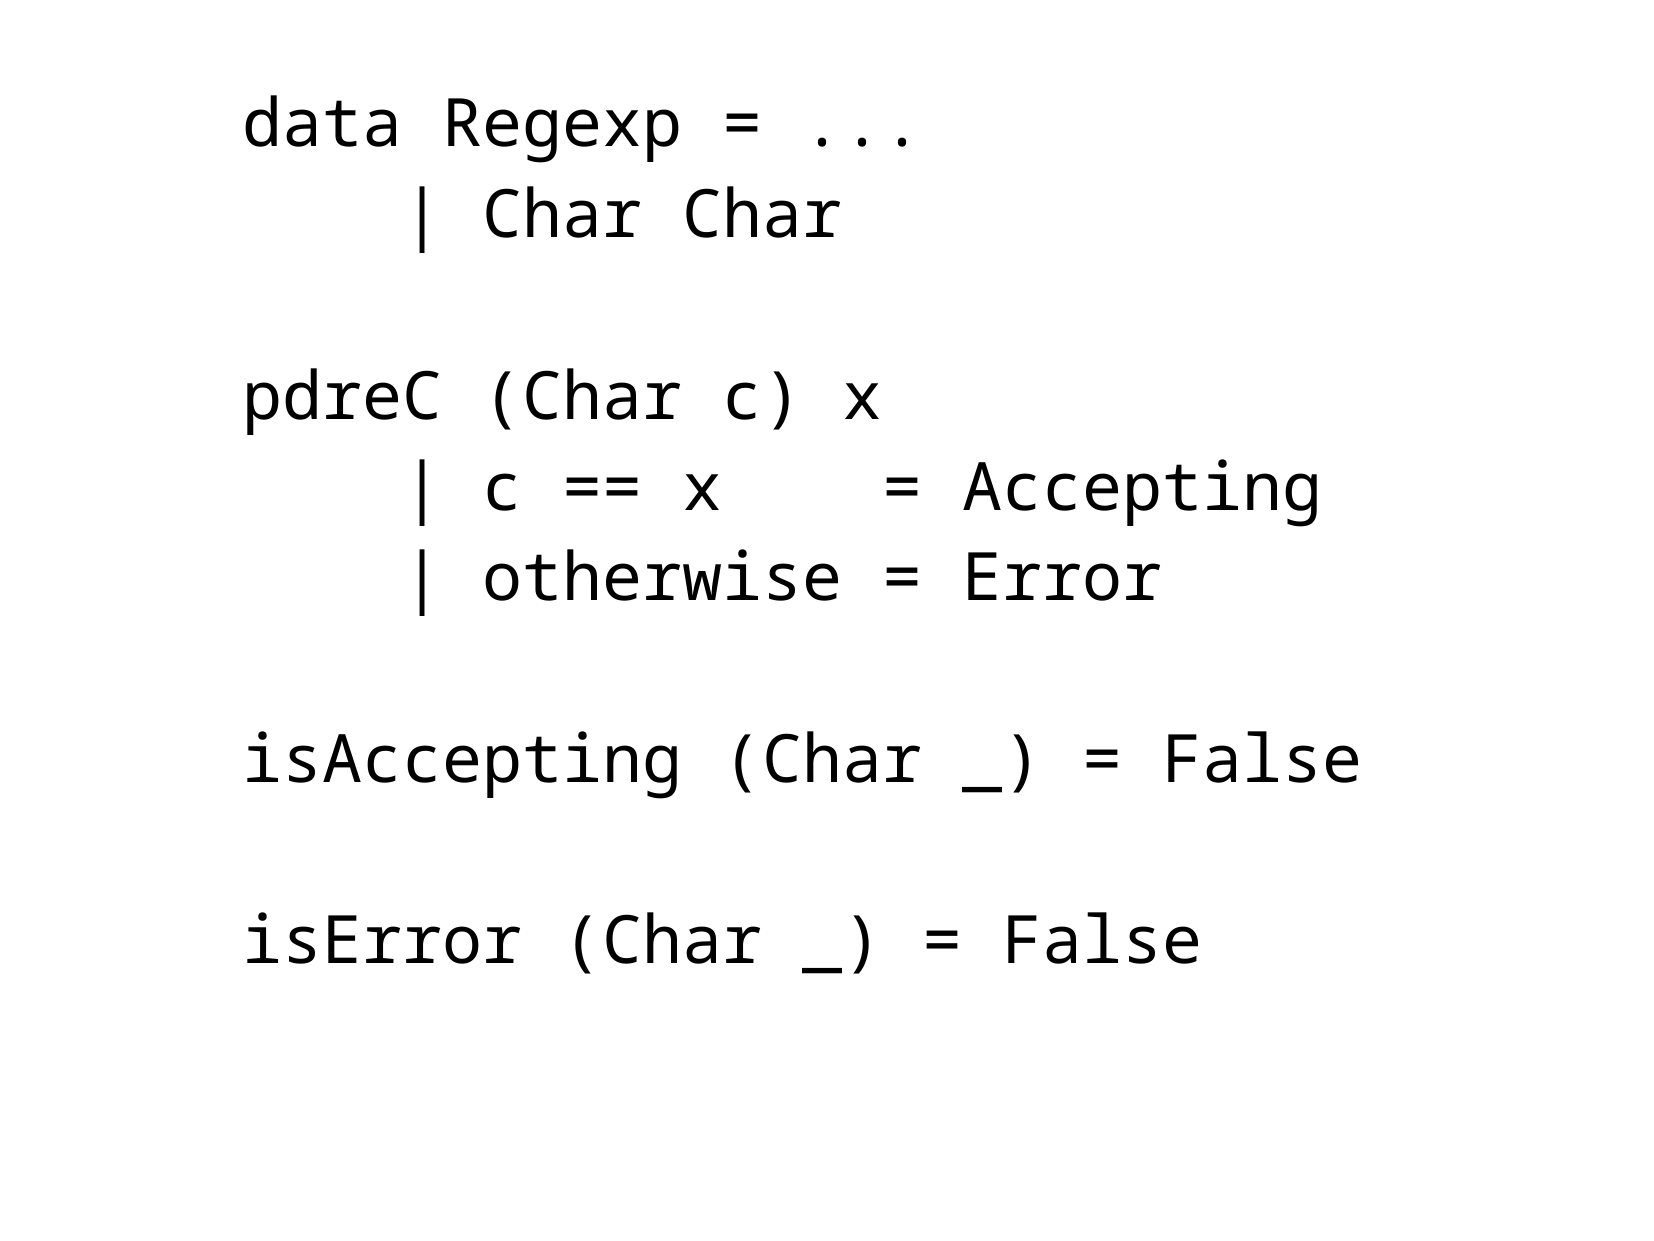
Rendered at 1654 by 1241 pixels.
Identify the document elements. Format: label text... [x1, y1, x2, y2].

subtitle data Regexp = ... | Char Char pdreC (Char c) x | c == x = Accepting | otherwise = Error isAccepting (Char _) = False isError (Char _) = False [82, 49, 1571, 1010]
